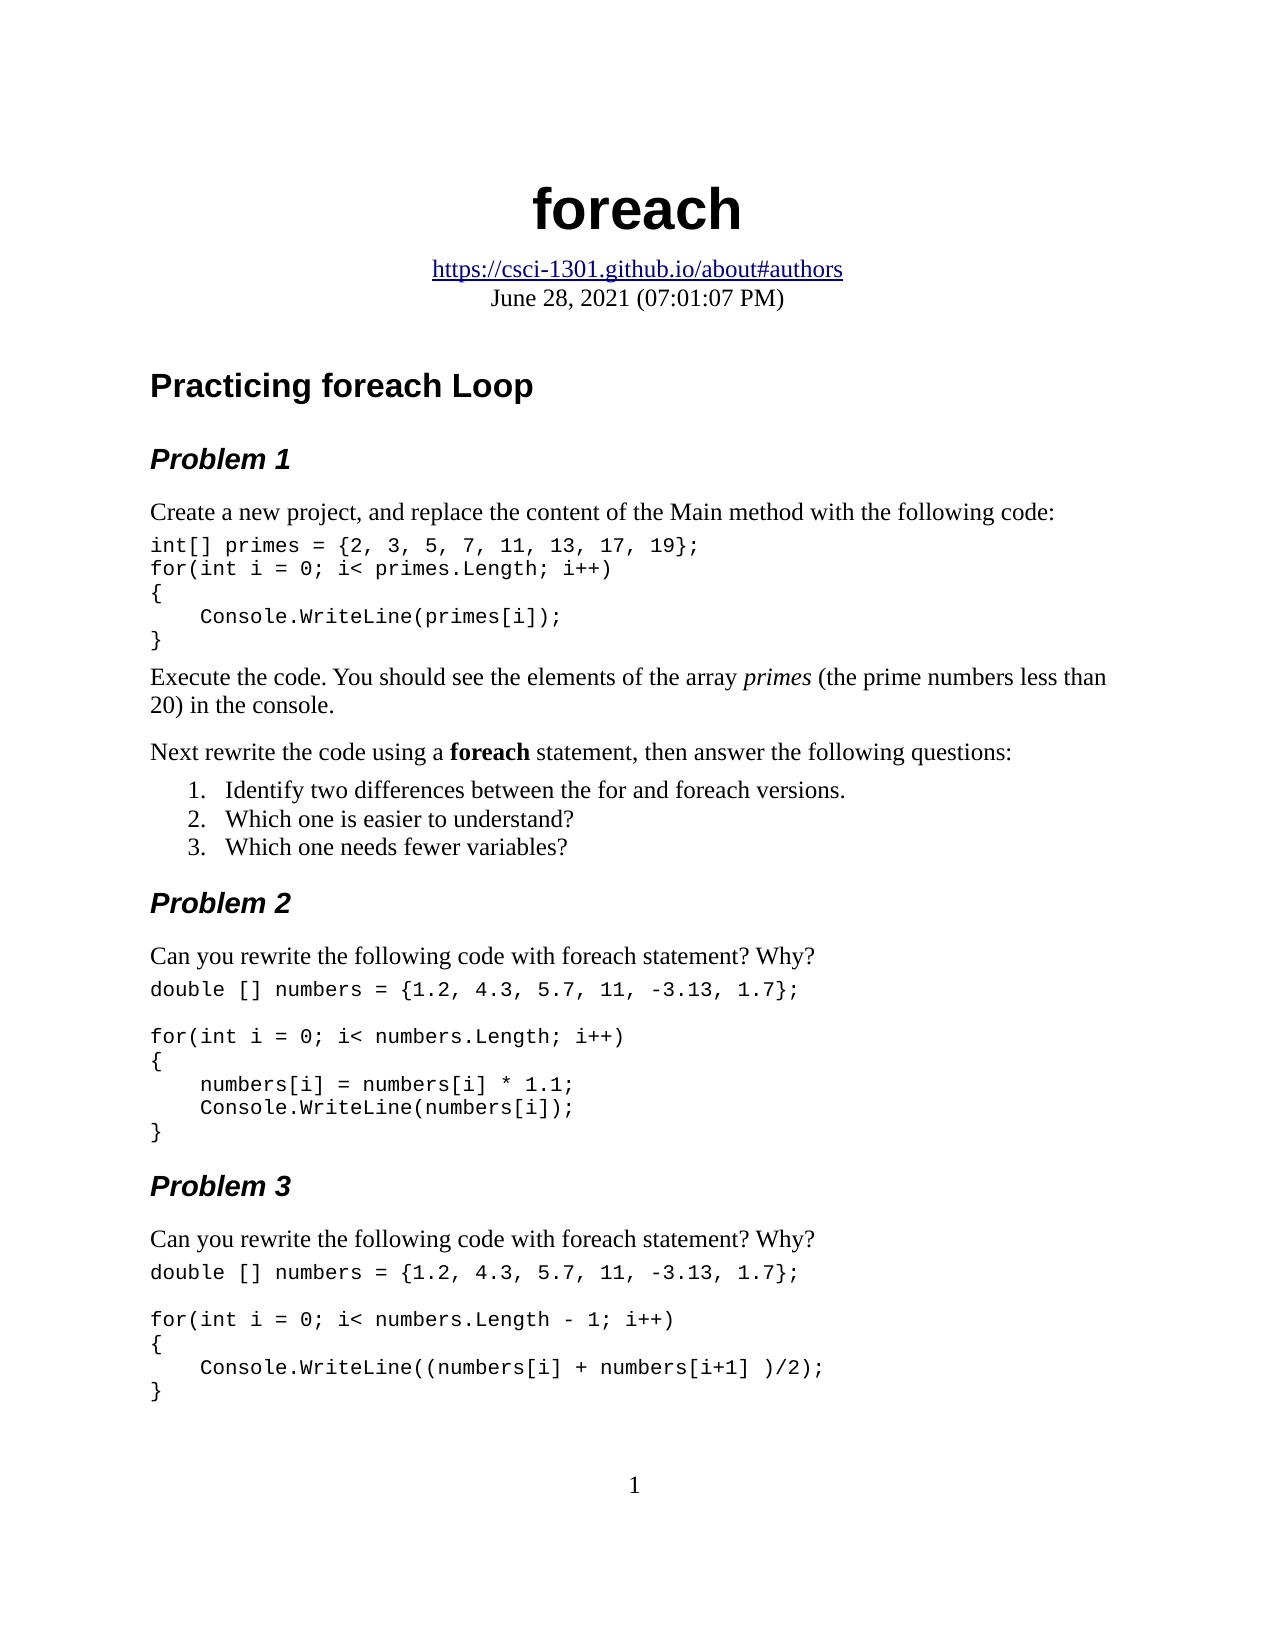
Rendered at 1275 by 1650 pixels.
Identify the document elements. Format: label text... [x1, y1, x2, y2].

text } [150, 629, 1125, 653]
text Can you rewrite the following code with foreach statement? Why? [150, 941, 1125, 970]
text June 28, 2021 (07:01:07 PM) [150, 283, 1125, 312]
text } [150, 1121, 1125, 1144]
text for(int i = 0; i< numbers.Length - 1; i++) [150, 1309, 1125, 1333]
subtitle Problem 1 [150, 442, 1125, 476]
text { [150, 1333, 1125, 1357]
list Which one needs fewer variables? [187, 832, 1125, 861]
text { [150, 1050, 1125, 1073]
text Execute the code. You should see the elements of the array primes (the prime numbers less than 20) in the console. [150, 662, 1125, 719]
text https://csci-1301.github.io/about#authors [150, 254, 1125, 283]
text Next rewrite the code using a foreach statement, then answer the following questions: [150, 737, 1125, 766]
text Console.WriteLine((numbers[i] + numbers[i+1] )/2); [150, 1357, 1125, 1380]
text } [150, 1380, 1125, 1404]
text Console.WriteLine(numbers[i]); [150, 1097, 1125, 1121]
text double [] numbers = {1.2, 4.3, 5.7, 11, -3.13, 1.7}; [150, 979, 1125, 1003]
text double [] numbers = {1.2, 4.3, 5.7, 11, -3.13, 1.7}; [150, 1262, 1125, 1286]
text Create a new project, and replace the content of the Main method with the following code: [150, 497, 1125, 526]
text numbers[i] = numbers[i] * 1.1; [150, 1073, 1125, 1097]
subtitle Problem 2 [150, 886, 1125, 920]
list Which one is easier to understand? [187, 804, 1125, 832]
text { [150, 582, 1125, 606]
text int[] primes = {2, 3, 5, 7, 11, 13, 17, 19}; [150, 535, 1125, 558]
text for(int i = 0; i< primes.Length; i++) [150, 558, 1125, 582]
subtitle Problem 3 [150, 1169, 1125, 1203]
text Can you rewrite the following code with foreach statement? Why? [150, 1224, 1125, 1253]
text for(int i = 0; i< numbers.Length; i++) [150, 1026, 1125, 1050]
list Identify two differences between the for and foreach versions. [187, 775, 1125, 804]
title foreach [150, 175, 1125, 242]
text Console.WriteLine(primes[i]); [150, 606, 1125, 629]
subtitle Practicing foreach Loop [150, 366, 1125, 404]
